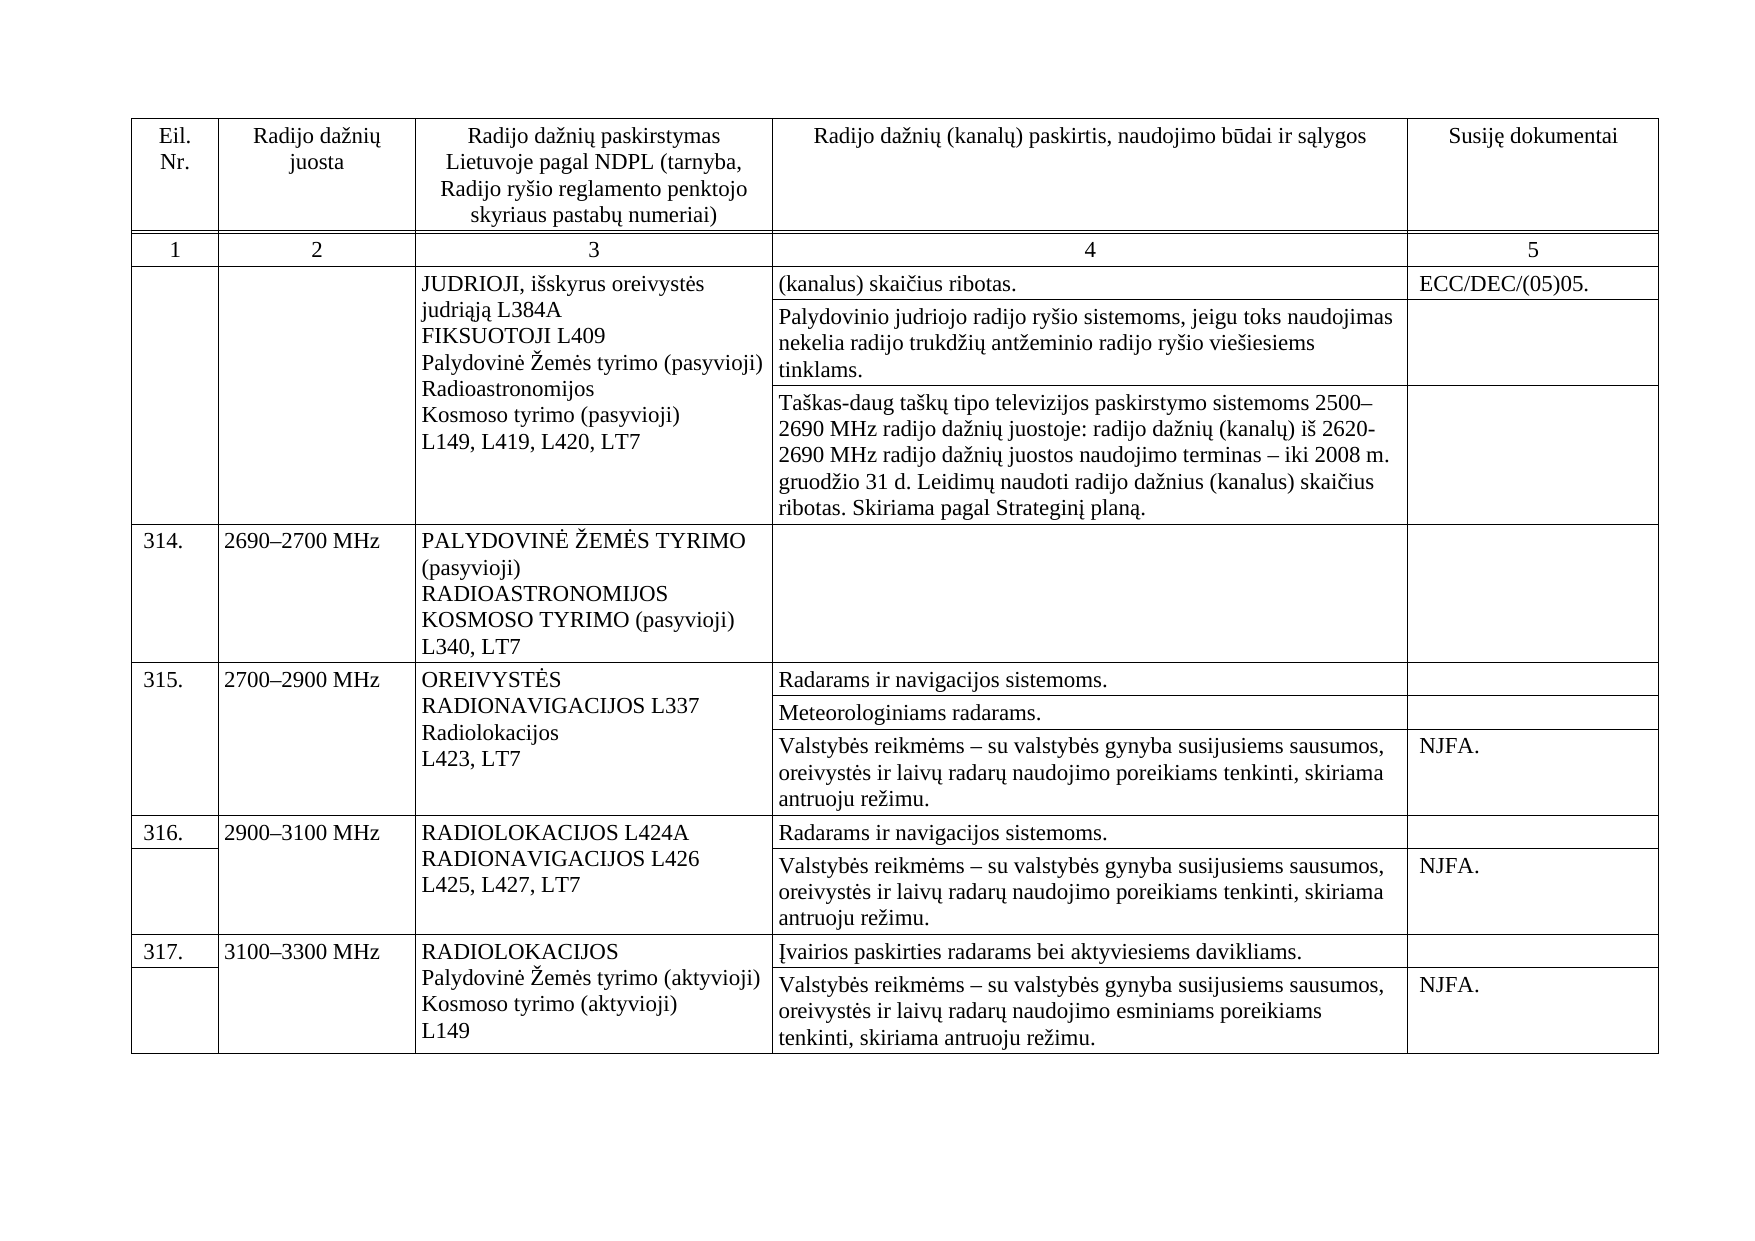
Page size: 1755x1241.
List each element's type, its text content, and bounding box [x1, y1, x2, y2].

table_cell [1408, 696, 1658, 729]
table_cell [1408, 816, 1658, 848]
table_cell 2700–2900 MHz [219, 663, 415, 814]
table_cell Valstybės reikmėms – su valstybės gynyba susijusiems sausumos, oreivystės ir laivų radarų naudojimo poreikiams tenkinti, skiriama antruoju režimu. [773, 849, 1407, 934]
table_cell [132, 968, 218, 1053]
table_cell 315. [132, 663, 218, 814]
table_cell Radarams ir navigacijos sistemoms. [773, 663, 1407, 695]
table_cell Valstybės reikmėms – su valstybės gynyba susijusiems sausumos, oreivystės ir laivų radarų naudojimo esminiams poreikiams tenkinti, skiriama antruoju režimu. [773, 968, 1407, 1053]
table_cell [1408, 525, 1658, 662]
table_cell Palydovinio judriojo radijo ryšio sistemoms, jeigu toks naudojimas nekelia radijo trukdžių antžeminio radijo ryšio viešiesiems tinklams. [773, 300, 1407, 385]
table_cell 2690–2700 MHz [219, 525, 415, 662]
table_cell RADIOLOKACIJOS L424A RADIONAVIGACIJOS L426 L425, L427, LT7 [416, 816, 772, 934]
table_header Eil. Nr. [132, 119, 218, 230]
table_header Radijo dažnių juosta [219, 119, 415, 230]
table_cell 316. [132, 816, 218, 848]
table_cell 3 [416, 234, 772, 266]
table_cell 3100–3300 MHz [219, 935, 415, 1053]
table_cell NJFA. [1408, 968, 1658, 1053]
table_cell RADIOLOKACIJOS Palydovinė Žemės tyrimo (aktyvioji) Kosmoso tyrimo (aktyvioji) L149 [416, 935, 772, 1053]
table_header Radijo dažnių (kanalų) paskirtis, naudojimo būdai ir sąlygos [773, 119, 1407, 230]
table_cell 317. [132, 935, 218, 967]
table_cell NJFA. [1408, 730, 1658, 814]
table_cell Meteorologiniams radarams. [773, 696, 1407, 729]
table_cell 2900–3100 MHz [219, 816, 415, 934]
table_cell [1408, 935, 1658, 967]
table_cell [1408, 663, 1658, 695]
table_cell 2 [219, 234, 415, 266]
table_cell Taškas-daug taškų tipo televizijos paskirstymo sistemoms 2500–2690 MHz radijo dažnių juostoje: radijo dažnių (kanalų) iš 2620-2690 MHz radijo dažnių juostos naudojimo terminas – iki 2008 m. gruodžio 31 d. Leidimų naudoti radijo dažnius (kanalus) skaičius ribotas. Skiriama pagal Strateginį planą. [773, 386, 1407, 523]
table_cell [1408, 300, 1658, 385]
table_cell PALYDOVINĖ ŽEMĖS TYRIMO (pasyvioji) RADIOASTRONOMIJOS KOSMOSO TYRIMO (pasyvioji) L340, LT7 [416, 525, 772, 662]
table_cell [1408, 386, 1658, 523]
table_header Radijo dažnių paskirstymas Lietuvoje pagal NDPL (tarnyba, Radijo ryšio reglamento penktojo skyriaus pastabų numeriai) [416, 119, 772, 230]
table_cell 314. [132, 525, 218, 662]
table_cell NJFA. [1408, 849, 1658, 934]
table_cell (kanalus) skaičius ribotas. [773, 267, 1407, 299]
table_cell OREIVYSTĖS RADIONAVIGACIJOS L337 Radiolokacijos L423, LT7 [416, 663, 772, 814]
table_cell JUDRIOJI, išskyrus oreivystės judriąją L384A FIKSUOTOJI L409 Palydovinė Žemės tyrimo (pasyvioji) Radioastronomijos Kosmoso tyrimo (pasyvioji) L149, L419, L420, LT7 [416, 267, 772, 523]
table_cell [132, 267, 218, 523]
table_header Susiję dokumentai [1408, 119, 1658, 230]
table_cell [132, 849, 218, 934]
table_cell 4 [773, 234, 1407, 266]
table_cell 1 [132, 234, 218, 266]
table_cell ECC/DEC/(05)05. [1408, 267, 1658, 299]
table_cell 5 [1408, 234, 1658, 266]
table_cell Įvairios paskirties radarams bei aktyviesiems davikliams. [773, 935, 1407, 967]
table_cell Valstybės reikmėms – su valstybės gynyba susijusiems sausumos, oreivystės ir laivų radarų naudojimo poreikiams tenkinti, skiriama antruoju režimu. [773, 730, 1407, 814]
table_cell [773, 525, 1407, 662]
table_cell Radarams ir navigacijos sistemoms. [773, 816, 1407, 848]
table_cell [219, 267, 415, 523]
